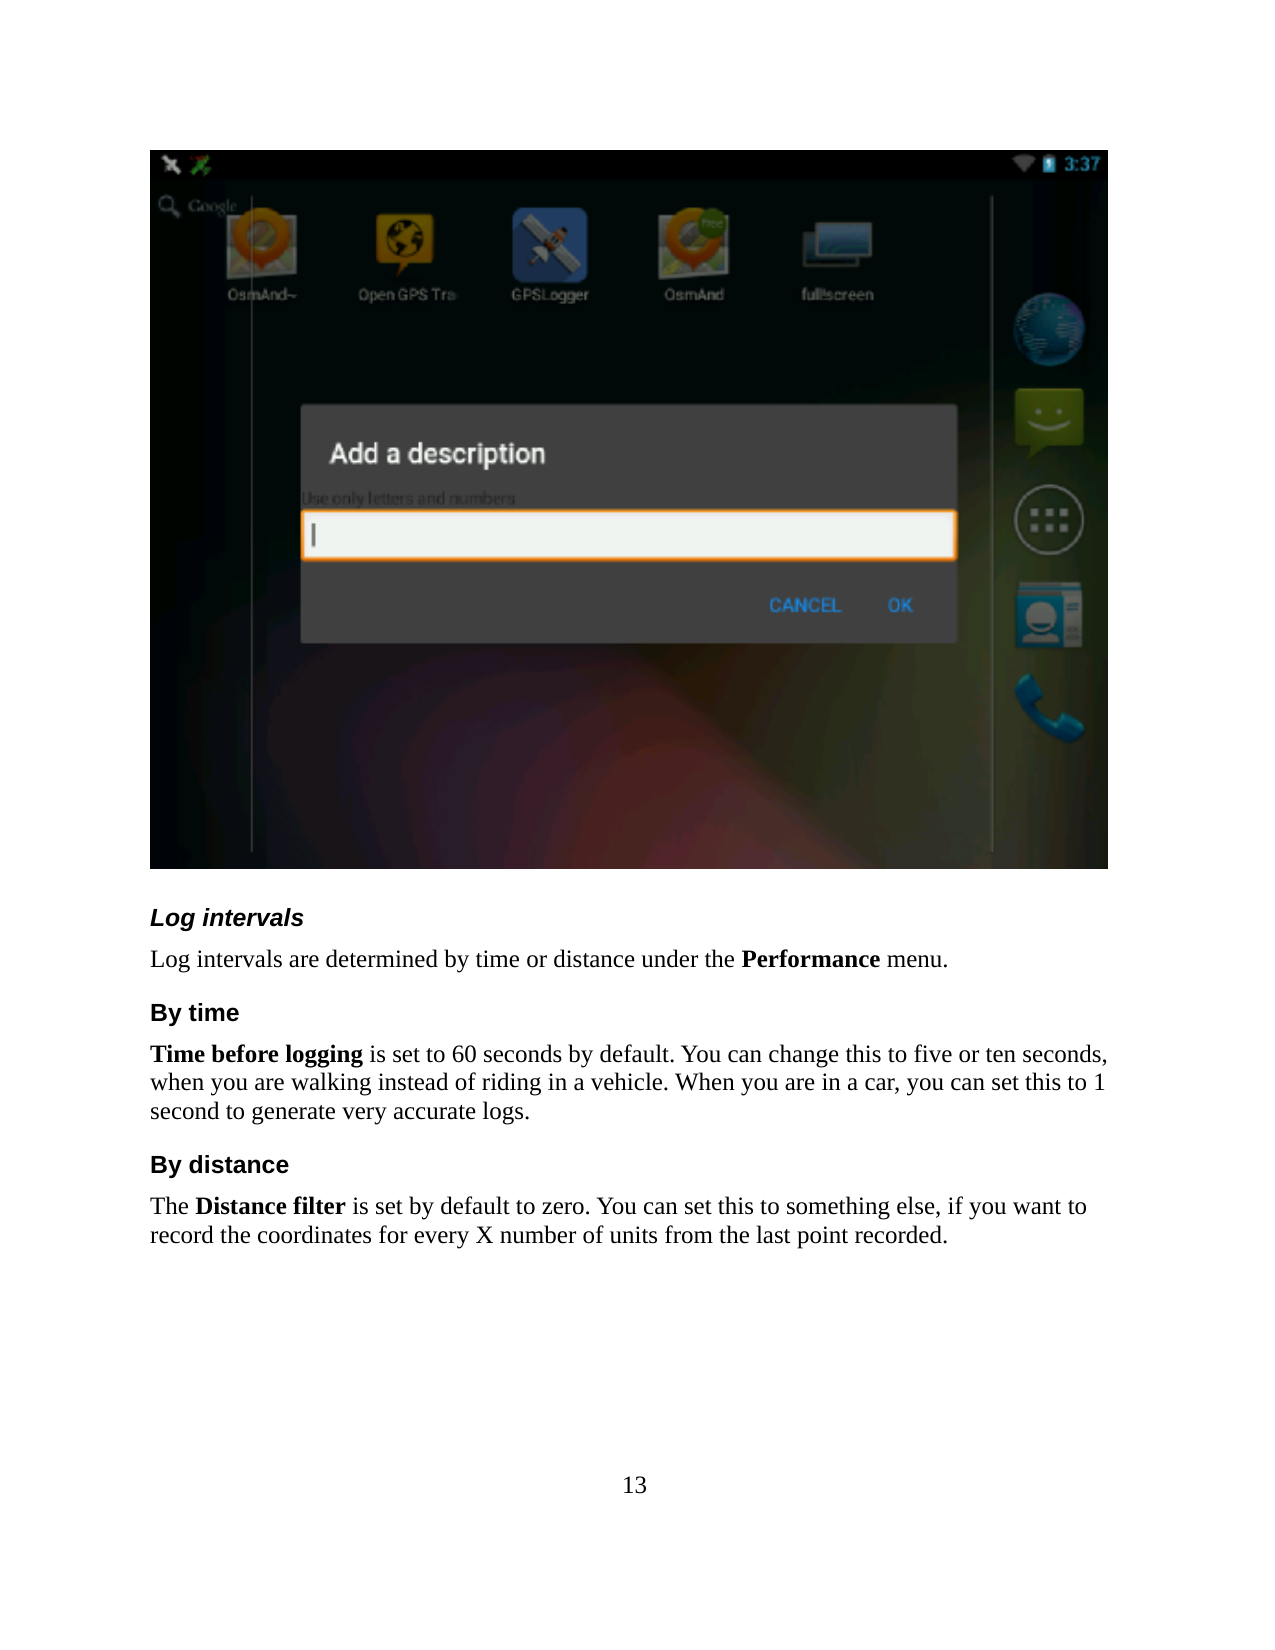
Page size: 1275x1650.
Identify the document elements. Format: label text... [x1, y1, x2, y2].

text The Distance filter is set by default to zero. You can set this to something else, if you want to record the coordinates for every X number of units from the last point recorded. [150, 1191, 1125, 1248]
subtitle By distance [150, 1150, 1125, 1178]
subtitle Log intervals [150, 903, 1125, 931]
subtitle By time [150, 998, 1125, 1026]
picture [150, 150, 1108, 869]
text Log intervals are determined by time or distance under the Performance menu. [150, 944, 1125, 973]
text Time before logging is set to 60 seconds by default. You can change this to five or ten seconds, when you are walking instead of riding in a vehicle. When you are in a car, you can set this to 1 second to generate very accurate logs. [150, 1039, 1125, 1125]
